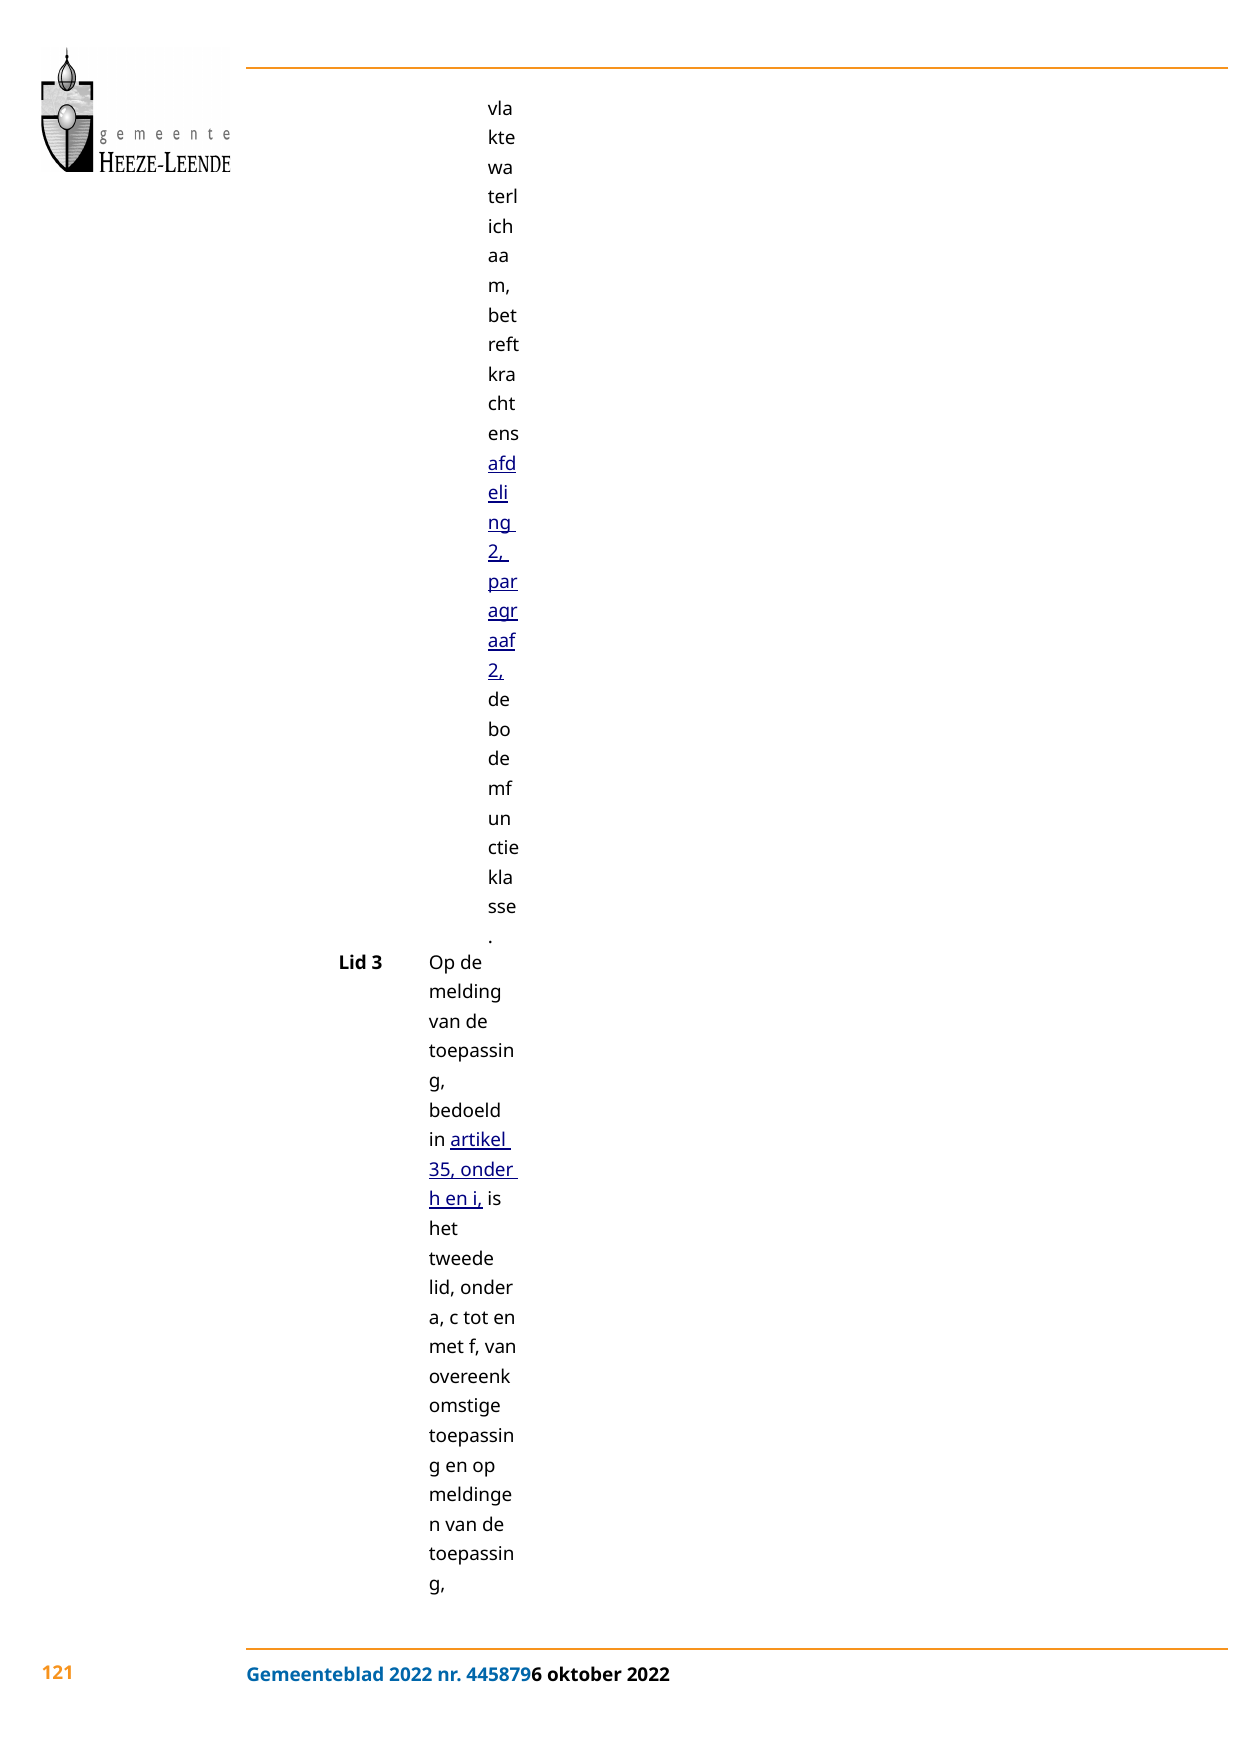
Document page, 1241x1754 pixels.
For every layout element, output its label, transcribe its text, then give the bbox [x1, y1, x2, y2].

table_cell vlaktewaterlichaam, betreft krachtens afdeling 2, paragraaf 2, de bodemfunctieklasse. [429, 95, 519, 949]
table_cell [248, 95, 338, 1596]
table_cell [881, 95, 971, 1596]
picture [41, 47, 231, 172]
table_cell [338, 95, 429, 949]
table_cell [790, 95, 881, 1596]
table_cell [971, 95, 1061, 1596]
table_cell Lid 3 [338, 949, 429, 1596]
table_cell Op de melding van de toepassing, bedoeld in artikel 35, onder h en i, is het tweede lid, onder a, c tot en met f, van overeenkomstige toepassing en op meldingen van de toepassing, [429, 949, 519, 1596]
table_cell [1061, 95, 1152, 1596]
table_cell [519, 95, 790, 1596]
